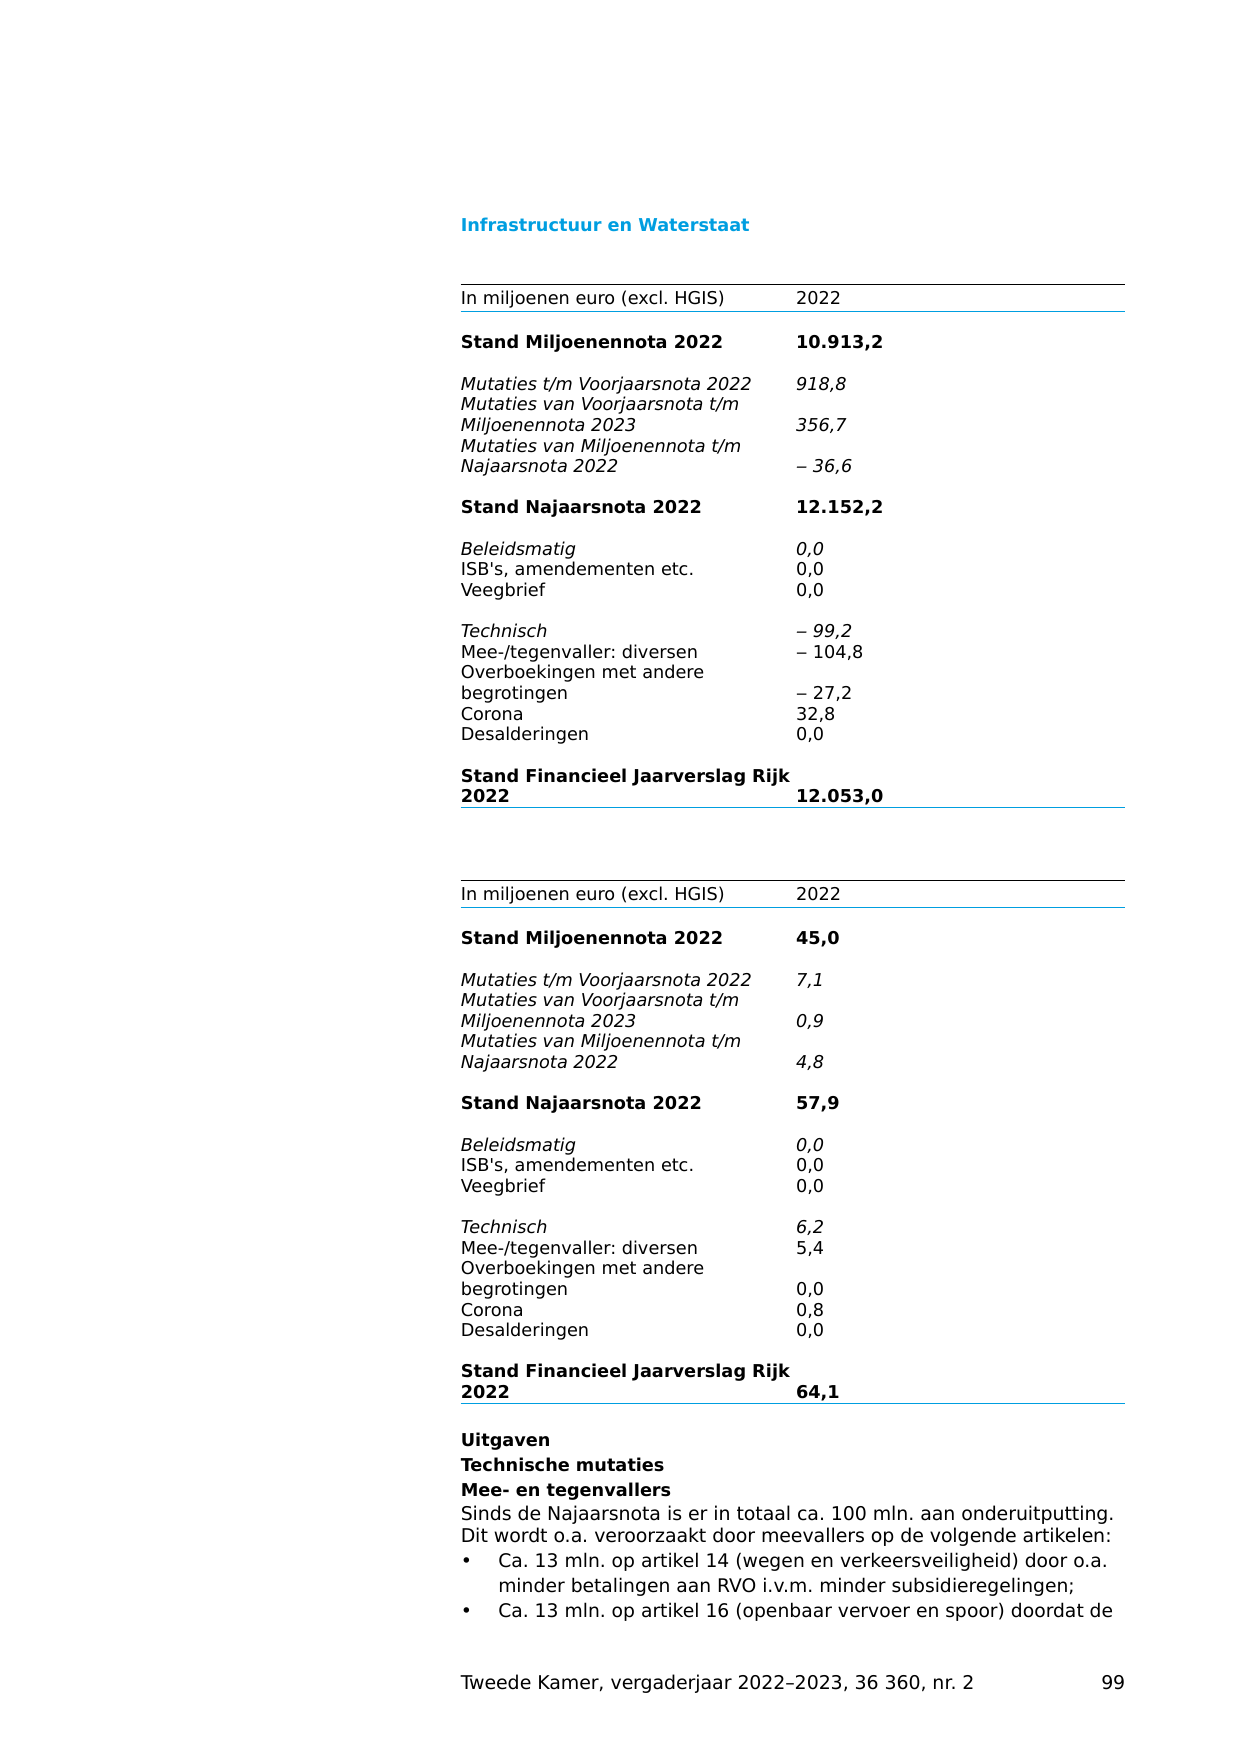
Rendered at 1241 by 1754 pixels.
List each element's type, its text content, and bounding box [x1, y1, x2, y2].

table_cell 4,8 [793, 1031, 1125, 1073]
table_cell Mutaties t/m Voorjaarsnota 2022 [461, 970, 793, 990]
table_cell 0,0 [793, 539, 1125, 559]
table_cell [461, 1341, 793, 1361]
table_cell [793, 1114, 1125, 1134]
table_cell [793, 1196, 1125, 1217]
table_cell Corona [461, 1300, 793, 1320]
table_cell Stand Najaarsnota 2022 [461, 1093, 793, 1114]
table_cell [793, 477, 1125, 497]
table_cell 10.913,2 [793, 333, 1125, 353]
table_header XII INFRASTRUCTUUR EN WATERSTAAT: UITGAVEN [461, 259, 1125, 284]
table_cell [461, 312, 793, 332]
table_cell 6,2 [793, 1217, 1125, 1238]
table_cell [793, 908, 1125, 928]
table_cell Mutaties van Miljoenennota t/m Najaarsnota 2022 [461, 1031, 793, 1073]
table_cell Mutaties van Voorjaarsnota t/m Miljoenennota 2023 [461, 990, 793, 1031]
table_cell [793, 312, 1125, 332]
table_cell [461, 518, 793, 539]
table_cell ‒ 27,2 [793, 663, 1125, 704]
table_cell [461, 949, 793, 969]
table_cell ‒ 36,6 [793, 436, 1125, 477]
table_cell [461, 477, 793, 497]
table_cell 0,0 [793, 1176, 1125, 1196]
table_cell 0,0 [793, 1135, 1125, 1155]
table_cell 2022 [793, 285, 1125, 311]
table_cell [461, 908, 793, 928]
table_cell Beleidsmatig [461, 539, 793, 559]
text Mee- en tegenvallers [461, 1478, 1125, 1501]
table_cell 2022 [793, 881, 1125, 907]
table_cell Beleidsmatig [461, 1135, 793, 1155]
table_cell ‒ 99,2 [793, 621, 1125, 642]
table_cell [793, 1073, 1125, 1093]
table_cell [793, 1341, 1125, 1361]
table_cell In miljoenen euro (excl. HGIS) [461, 285, 793, 311]
table_cell 12.152,2 [793, 498, 1125, 518]
table_header XII INFRASTRUCTUUR EN WATERSTAAT: NIET-BELASTINGONTVANGSTEN [461, 832, 1125, 880]
table_cell 0,0 [793, 1320, 1125, 1341]
table_cell Stand Financieel Jaarverslag Rijk 2022 [461, 766, 793, 807]
table_cell 64,1 [793, 1361, 1125, 1403]
table_cell Mee-/tegenvaller: diversen [461, 642, 793, 662]
table_cell 12.053,0 [793, 766, 1125, 807]
table_cell [461, 1196, 793, 1217]
text Sinds de Najaarsnota is er in totaal ca. 100 mln. aan onderuitputting. Dit wordt o.a. veroorzaakt door meevallers op de volgende artikelen: [461, 1503, 1125, 1547]
table_cell [793, 353, 1125, 374]
table_cell ISB's, amendementen etc. [461, 559, 793, 580]
table_cell Corona [461, 704, 793, 724]
table_cell Mutaties van Miljoenennota t/m Najaarsnota 2022 [461, 436, 793, 477]
table_cell [793, 949, 1125, 969]
table_cell [461, 745, 793, 766]
table_cell 0,0 [793, 580, 1125, 601]
table_cell ISB's, amendementen etc. [461, 1155, 793, 1176]
list Ca. 13 mln. op artikel 14 (wegen en verkeersveiligheid) door o.a. minder betalingen aan RVO i.v.m. minder subsidieregelingen; [461, 1547, 1125, 1597]
title Infrastructuur en Waterstaat [461, 213, 1125, 236]
table_cell 32,8 [793, 704, 1125, 724]
table_cell 57,9 [793, 1093, 1125, 1114]
table_cell 7,1 [793, 970, 1125, 990]
table_cell [793, 601, 1125, 621]
table_cell [461, 353, 793, 374]
table_cell Desalderingen [461, 724, 793, 745]
table_cell 0,9 [793, 990, 1125, 1031]
table_cell Technisch [461, 621, 793, 642]
table_cell 0,0 [793, 724, 1125, 745]
table_cell Mutaties t/m Voorjaarsnota 2022 [461, 374, 793, 394]
table_cell Overboekingen met andere begrotingen [461, 1258, 793, 1299]
table_cell 356,7 [793, 394, 1125, 436]
table_cell Overboekingen met andere begrotingen [461, 663, 793, 704]
table_cell 5,4 [793, 1238, 1125, 1258]
table_cell 0,0 [793, 559, 1125, 580]
table_cell Mee-/tegenvaller: diversen [461, 1238, 793, 1258]
table_cell [461, 1114, 793, 1134]
table_cell Desalderingen [461, 1320, 793, 1341]
table_cell Stand Miljoenennota 2022 [461, 928, 793, 949]
table_cell 45,0 [793, 928, 1125, 949]
table_cell Stand Miljoenennota 2022 [461, 333, 793, 353]
table_cell Veegbrief [461, 1176, 793, 1196]
table_cell 918,8 [793, 374, 1125, 394]
table_cell [793, 518, 1125, 539]
list Ca. 13 mln. op artikel 16 (openbaar vervoer en spoor) doordat de [461, 1597, 1125, 1622]
table_cell [461, 601, 793, 621]
table_cell Technisch [461, 1217, 793, 1238]
table_cell Stand Najaarsnota 2022 [461, 498, 793, 518]
table_cell [461, 1073, 793, 1093]
table_cell [793, 745, 1125, 766]
table_cell 0,8 [793, 1300, 1125, 1320]
table_cell 0,0 [793, 1258, 1125, 1299]
table_cell Veegbrief [461, 580, 793, 601]
table_cell ‒ 104,8 [793, 642, 1125, 662]
table_cell Mutaties van Voorjaarsnota t/m Miljoenennota 2023 [461, 394, 793, 436]
table_cell In miljoenen euro (excl. HGIS) [461, 881, 793, 907]
text Uitgaven [461, 1428, 1125, 1451]
table_cell 0,0 [793, 1155, 1125, 1176]
text Technische mutaties [461, 1453, 1125, 1476]
table_cell Stand Financieel Jaarverslag Rijk 2022 [461, 1361, 793, 1403]
